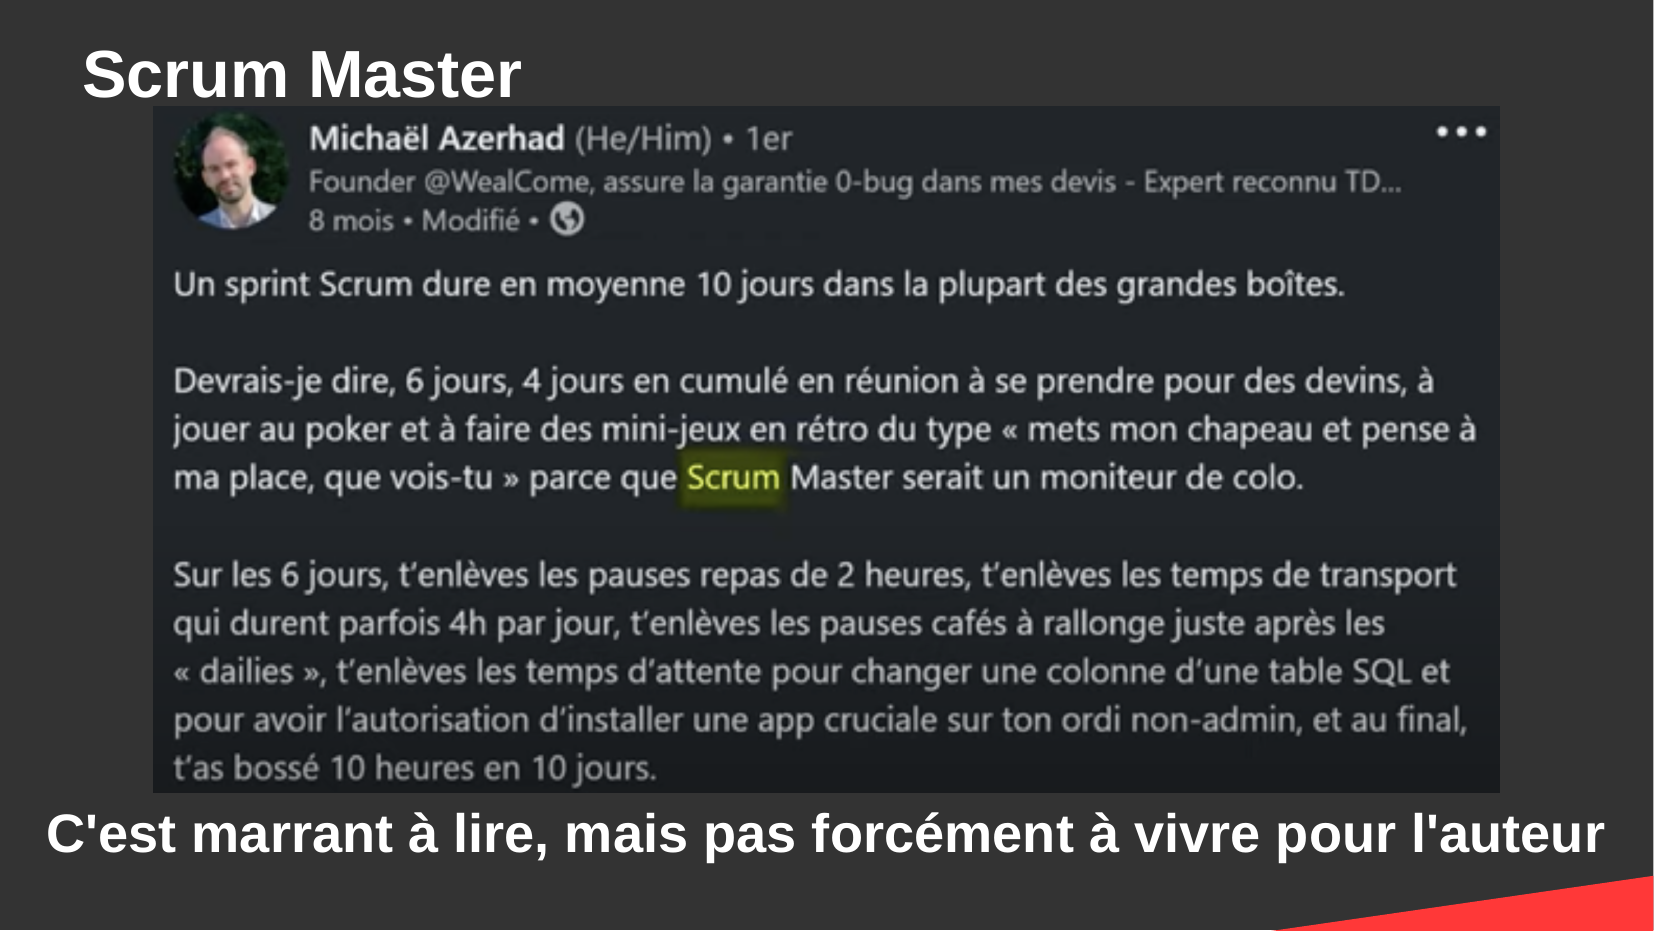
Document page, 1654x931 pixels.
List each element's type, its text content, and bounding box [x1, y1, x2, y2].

picture [153, 106, 1500, 793]
title Scrum Master [82, 37, 1571, 122]
text_box [1271, 875, 1654, 931]
title C'est marrant à lire, mais pas forcément à vivre pour l'auteur [31, 803, 1622, 896]
